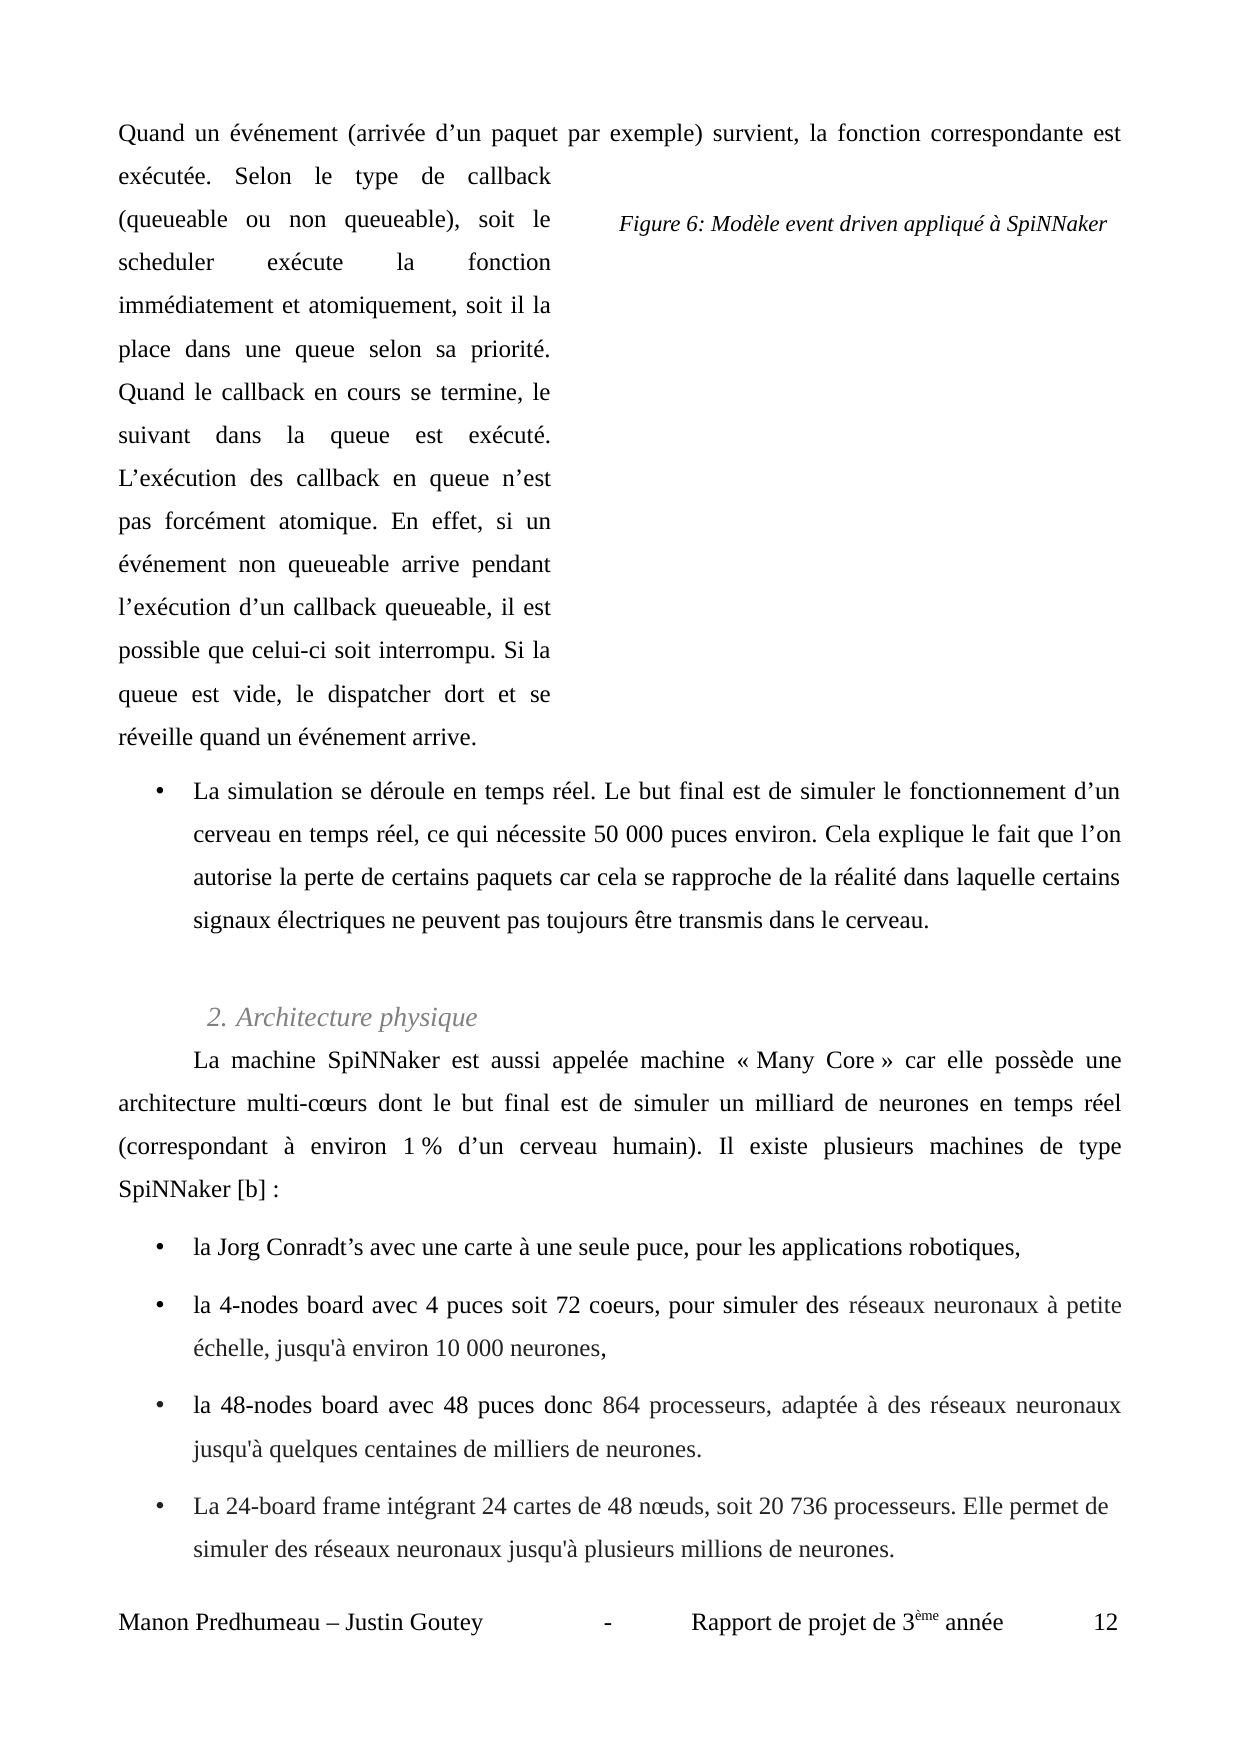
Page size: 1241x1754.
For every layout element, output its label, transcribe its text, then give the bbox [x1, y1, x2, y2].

list la 4-nodes board avec 4 puces soit 72 coeurs, pour simuler des réseaux neuronaux à petite échelle, jusqu'à environ 10 000 neurones, [156, 1290, 1122, 1362]
list la 48-nodes board avec 48 puces donc 864 processeurs, adaptée à des réseaux neuronaux jusqu'à quelques centaines de milliers de neurones. [156, 1391, 1122, 1462]
list la Jorg Conradt’s avec une carte à une seule puce, pour les applications robotiques, [156, 1232, 1122, 1261]
text Figure 6: Modèle event driven appliqué à SpiNNaker [569, 183, 1159, 236]
list La simulation se déroule en temps réel. Le but final est de simuler le fonctionnement d’un cerveau en temps réel, ce qui nécessite 50 000 puces environ. Cela explique le fait que l’on autorise la perte de certains paquets car cela se rapproche de la réalité dans laquelle certains signaux électriques ne peuvent pas toujours être transmis dans le cerveau. [156, 776, 1122, 934]
text Quand un événement (arrivée d’un paquet par exemple) survient, la fonction correspondante est exécutée. Selon le type de callback (queueable ou non queueable), soit le scheduler exécute la fonction immédiatement et atomiquement, soit il la place dans une queue selon sa priorité. Quand le callback en cours se termine, le suivant dans la queue est exécuté. L’exécution des callback en queue n’est pas forcément atomique. En effet, si un événement non queueable arrive pendant l’exécution d’un callback queueable, il est possible que celui-ci soit interrompu. Si la queue est vide, le dispatcher dort et se réveille quand un événement arrive. [118, 118, 1159, 751]
list La 24-board frame intégrant 24 cartes de 48 nœuds, soit 20 736 processeurs. Elle permet de simuler des réseaux neuronaux jusqu'à plusieurs millions de neurones. [156, 1491, 1122, 1563]
text La machine SpiNNaker est aussi appelée machine « Many Core » car elle possède une architecture multi-cœurs dont le but final est de simuler un milliard de neurones en temps réel (correspondant à environ 1 % d’un cerveau humain). Il existe plusieurs machines de type SpiNNaker [b] : [118, 1045, 1122, 1203]
subtitle Architecture physique [207, 1001, 1122, 1032]
